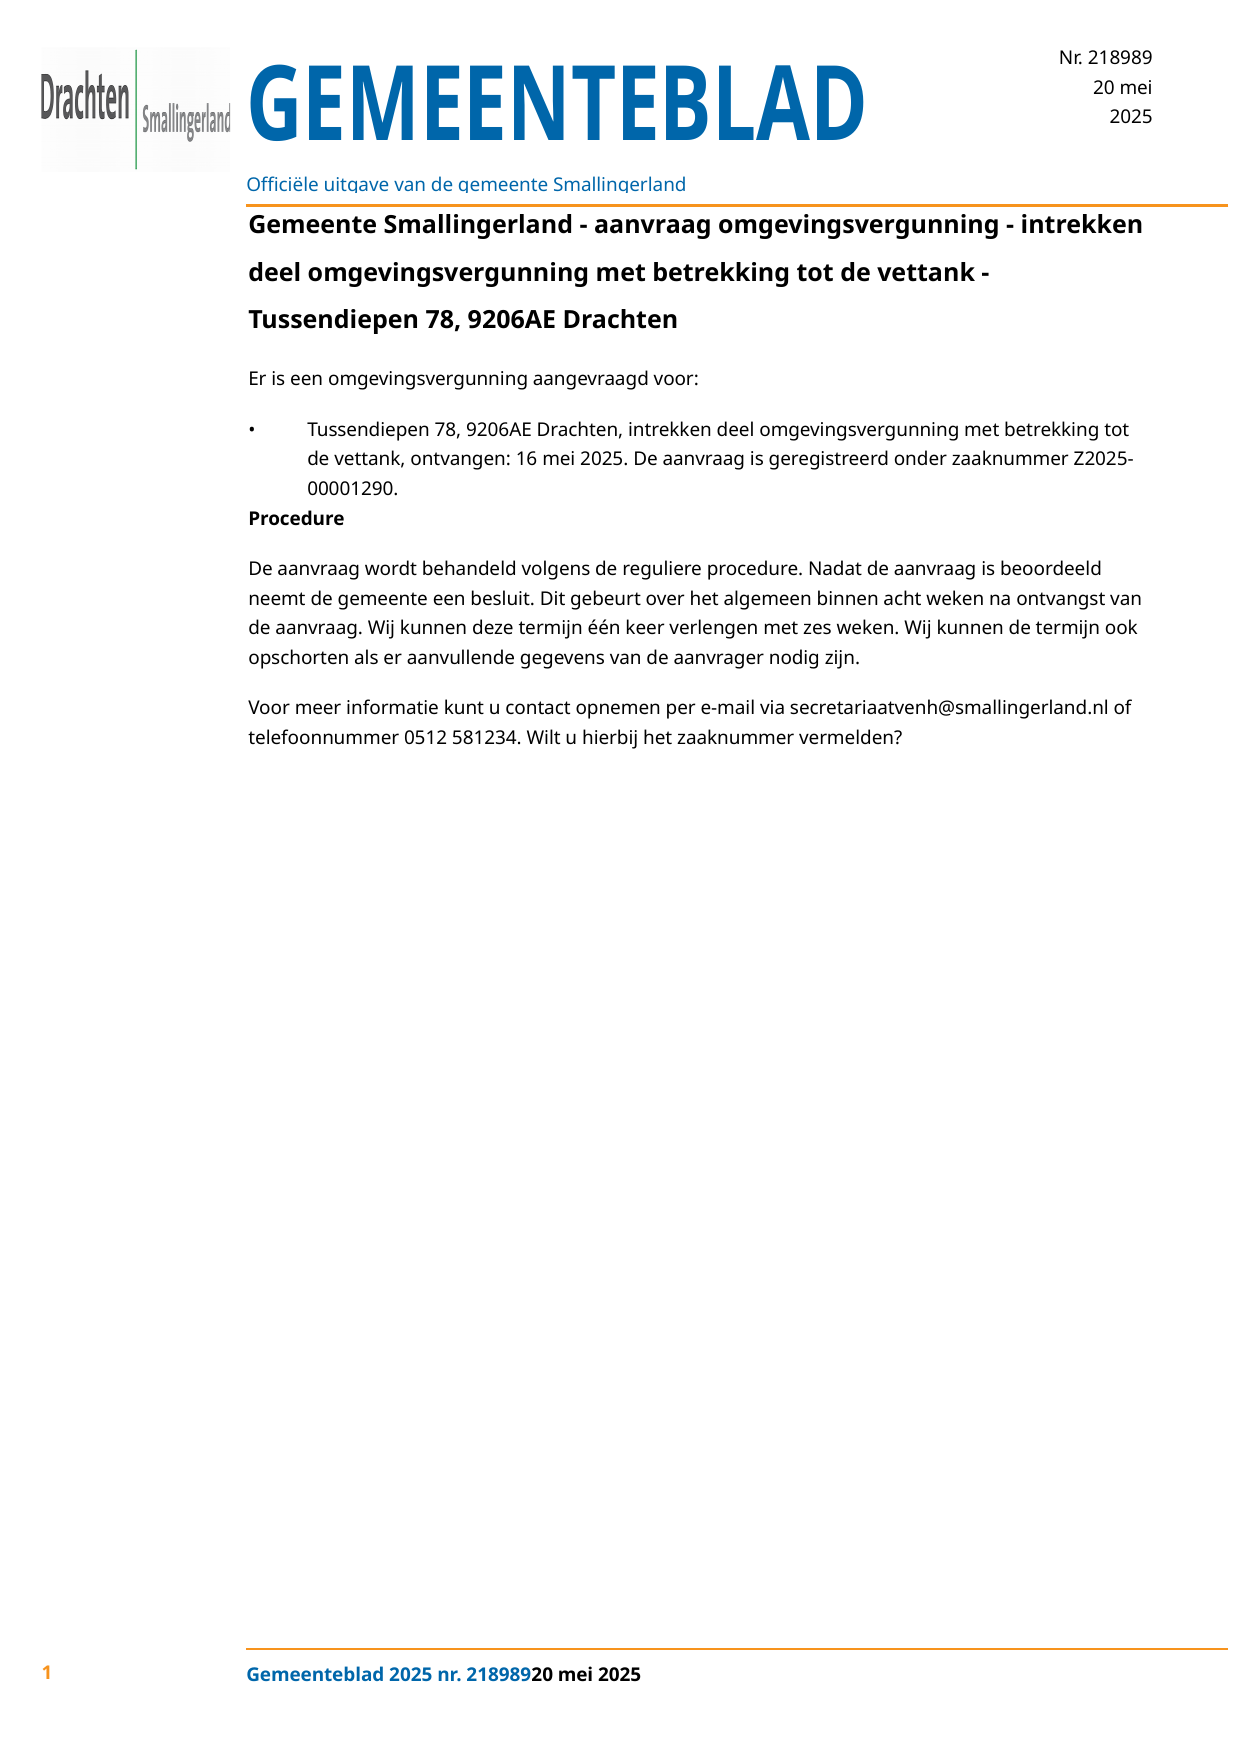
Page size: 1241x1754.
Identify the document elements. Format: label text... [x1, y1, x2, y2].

text Procedure [248, 505, 1152, 530]
list Tussendiepen 78, 9206AE Drachten, intrekken deel omgevingsvergunning met betrekking tot de vettank, ontvangen: 16 mei 2025. De aanvraag is geregistreerd onder zaaknummer Z2025-00001290. [248, 416, 1152, 501]
text Er is een omgevingsvergunning aangevraagd voor: [248, 366, 1152, 391]
text Gemeente Smallingerland - aanvraag omgevingsvergunning - intrekken deel omgevingsvergunning met betrekking tot de vettank - Tussendiepen 78, 9206AE Drachten [248, 207, 1152, 336]
text Voor meer informatie kunt u contact opnemen per e-mail via secretariaatvenh@smallingerland.nl of telefoonnummer 0512 581234. Wilt u hierbij het zaaknummer vermelden? [248, 694, 1152, 749]
picture [41, 47, 231, 172]
text De aanvraag wordt behandeld volgens de reguliere procedure. Nadat de aanvraag is beoordeeld neemt de gemeente een besluit. Dit gebeurt over het algemeen binnen acht weken na ontvangst van de aanvraag. Wij kunnen deze termijn één keer verlengen met zes weken. Wij kunnen de termijn ook opschorten als er aanvullende gegevens van de aanvrager nodig zijn. [248, 555, 1152, 669]
